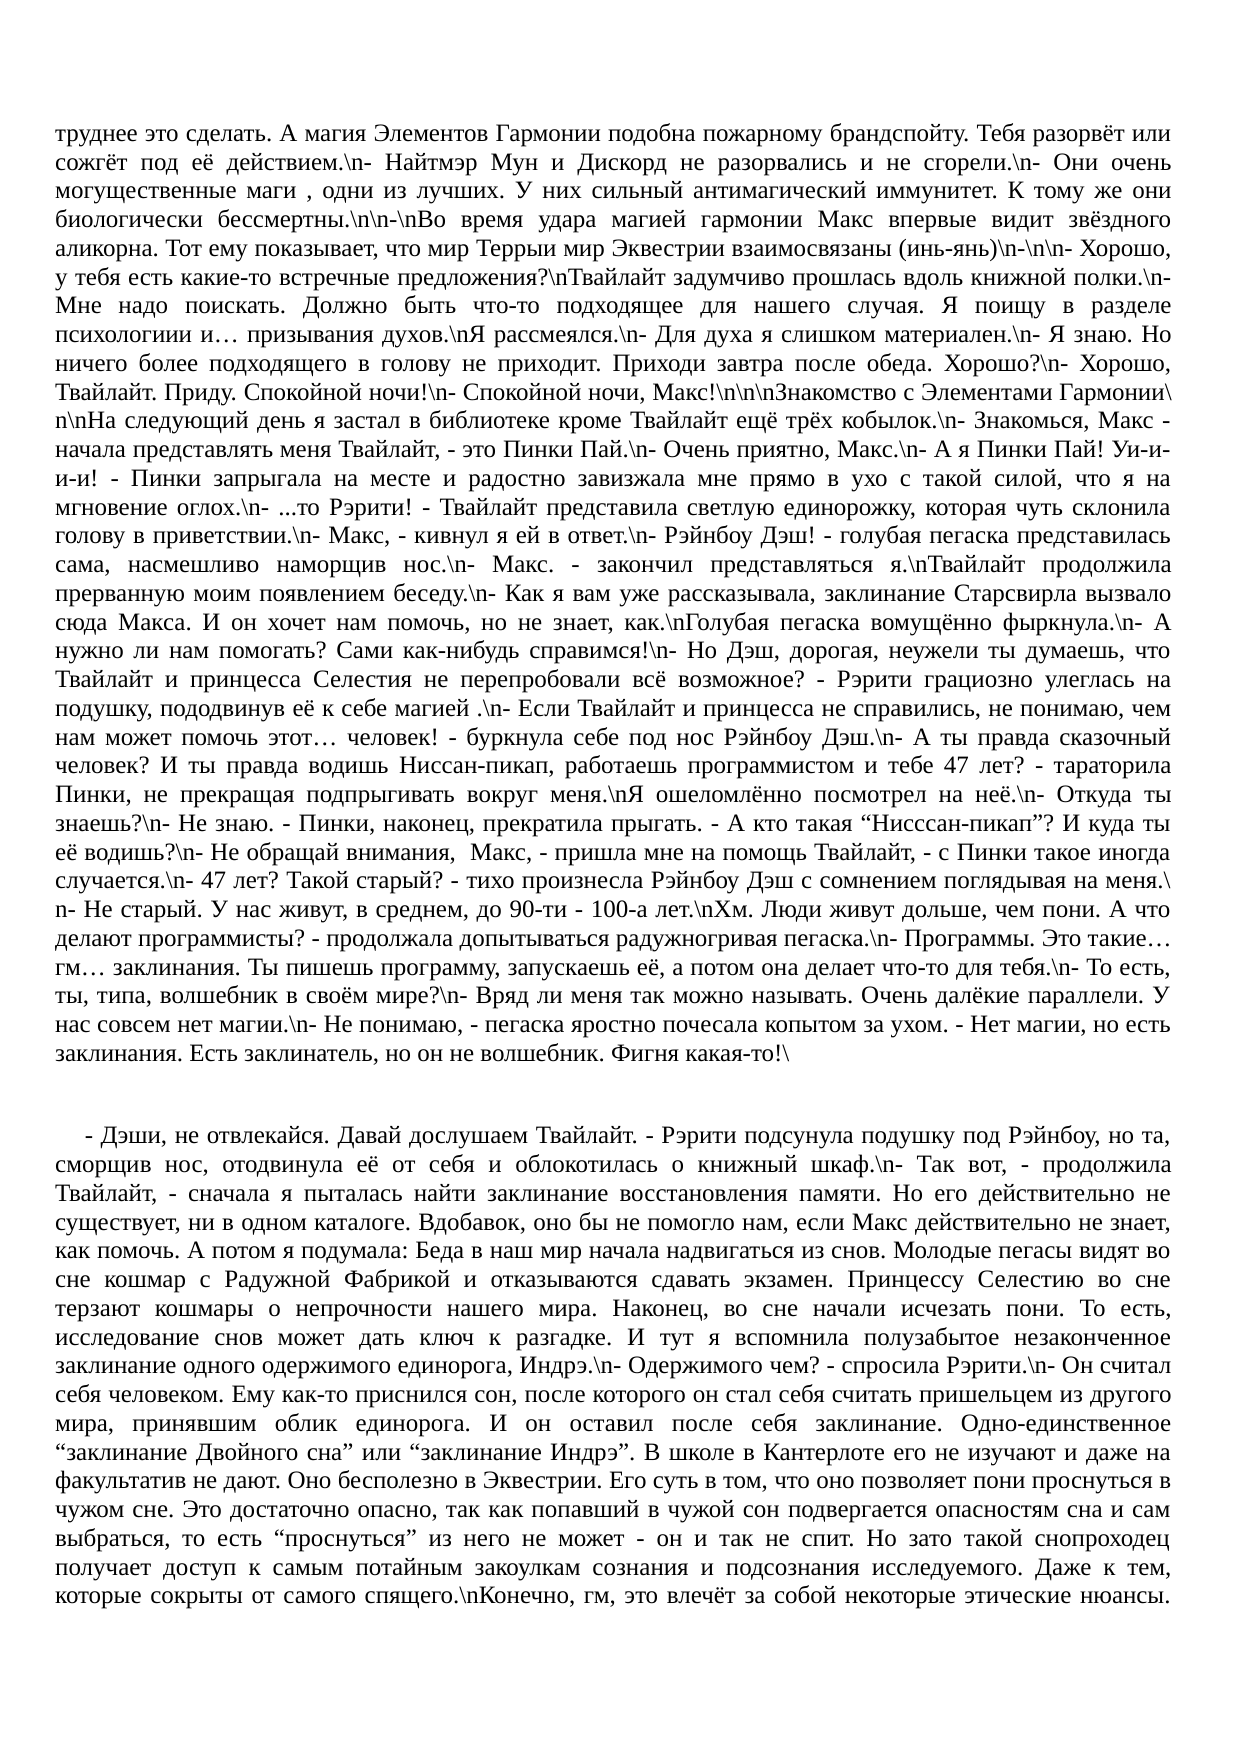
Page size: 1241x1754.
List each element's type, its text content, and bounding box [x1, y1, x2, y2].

text труднее это сделать. А магия Элементов Гармонии подобна пожарному брандспойту. Тебя разорвёт или сожгёт под её действием.\n- Найтмэр Мун и Дискорд не разорвались и не сгорели.\n- Они очень могущественные маги , одни из лучших. У них сильный антимагический иммунитет. К тому же они биологически бессмертны.\n\n-\nВо время удара магией гармонии Макс впервые видит звёздного аликорна. Тот ему показывает, что мир Террыи мир Эквестрии взаимосвязаны (инь-янь)\n-\n\n- Хорошо, у тебя есть какие-то встречные предложения?\nТвайлайт задумчиво прошлась вдоль книжной полки.\n- Мне надо поискать. Должно быть что-то подходящее для нашего случая. Я поищу в разделе психологиии и… призывания духов.\nЯ рассмеялся.\n- Для духа я слишком материален.\n- Я знаю. Но ничего более подходящего в голову не приходит. Приходи завтра после обеда. Хорошо?\n- Хорошо, Твайлайт. Приду. Спокойной ночи!\n- Спокойной ночи, Макс!\n\n\nЗнакомство с Элементами Гармонии\n\nНа следующий день я застал в библиотеке кроме Твайлайт ещё трёх кобылок.\n- Знакомься, Макс - начала представлять меня Твайлайт, - это Пинки Пай.\n- Очень приятно, Макс.\n- А я Пинки Пай! Уи-и-и-и! - Пинки запрыгала на месте и радостно завизжала мне прямо в ухо с такой силой, что я на мгновение оглох.\n- ...то Рэрити! - Твайлайт представила светлую единорожку, которая чуть склонила голову в приветствии.\n- Макс, - кивнул я ей в ответ.\n- Рэйнбоу Дэш! - голубая пегаска представилась сама, насмешливо наморщив нос.\n- Макс. - закончил представляться я.\nТвайлайт продолжила прерванную моим появлением беседу.\n- Как я вам уже рассказывала, заклинание Старсвирла вызвало сюда Макса. И он хочет нам помочь, но не знает, как.\nГолубая пегаска вомущённо фыркнула.\n- А нужно ли нам помогать? Сами как-нибудь справимся!\n- Но Дэш, дорогая, неужели ты думаешь, что Твайлайт и принцесса Селестия не перепробовали всё возможное? - Рэрити грациозно улеглась на подушку, пододвинув её к себе магией .\n- Если Твайлайт и принцесса не справились, не понимаю, чем нам может помочь этот… человек! - буркнула себе под нос Рэйнбоу Дэш.\n- А ты правда сказочный человек? И ты правда водишь Ниссан-пикап, работаешь программистом и тебе 47 лет? - тараторила Пинки, не прекращая подпрыгивать вокруг меня.\nЯ ошеломлённо посмотрел на неё.\n- Откуда ты знаешь?\n- Не знаю. - Пинки, наконец, прекратила прыгать. - А кто такая “Нисссан-пикап”? И куда ты её водишь?\n- Не обращай внимания, Макс, - пришла мне на помощь Твайлайт, - с Пинки такое иногда случается.\n- 47 лет? Такой старый? - тихо произнесла Рэйнбоу Дэш с сомнением поглядывая на меня.\n- Не старый. У нас живут, в среднем, до 90-ти - 100-а лет.\nХм. Люди живут дольше, чем пони. А что делают программисты? - продолжала допытываться радужногривая пегаска.\n- Программы. Это такие… гм… заклинания. Ты пишешь программу, запускаешь её, а потом она делает что-то для тебя.\n- То есть, ты, типа, волшебник в своём мире?\n- Вряд ли меня так можно называть. Очень далёкие параллели. У нас совсем нет магии.\n- Не понимаю, - пегаска яростно почесала копытом за ухом. - Нет магии, но есть заклинания. Есть заклинатель, но он не волшебник. Фигня какая-то!\ [55, 118, 1172, 1067]
text - Дэши, не отвлекайся. Давай дослушаем Твайлайт. - Рэрити подсунула подушку под Рэйнбоу, но та, сморщив нос, отодвинула её от себя и облокотилась о книжный шкаф.\n- Так вот, - продолжила Твайлайт, - сначала я пыталась найти заклинание восстановления памяти. Но его действительно не существует, ни в одном каталоге. Вдобавок, оно бы не помогло нам, если Макс действительно не знает, как помочь. А потом я подумала: Беда в наш мир начала надвигаться из снов. Молодые пегасы видят во сне кошмар с Радужной Фабрикой и отказываются сдавать экзамен. Принцессу Селестию во сне терзают кошмары о непрочности нашего мира. Наконец, во сне начали исчезать пони. То есть, исследование снов может дать ключ к разгадке. И тут я вспомнила полузабытое незаконченное заклинание одного одержимого единорога, Индрэ.\n- Одержимого чем? - спросила Рэрити.\n- Он считал себя человеком. Ему как-то приснился сон, после которого он стал себя считать пришельцем из другого мира, принявшим облик единорога. И он оставил после себя заклинание. Одно-единственное “заклинание Двойного сна” или “заклинание Индрэ”. В школе в Кантерлоте его не изучают и даже на факультатив не дают. Оно бесполезно в Эквестрии. Его суть в том, что оно позволяет пони проснуться в чужом сне. Это достаточно опасно, так как попавший в чужой сон подвергается опасностям сна и сам выбраться, то есть “проснуться” из него не может - он и так не спит. Но зато такой снопроходец получает доступ к самым потайным закоулкам сознания и подсознания исследуемого. Даже к тем, которые сокрыты от самого спящего.\nКонечно, гм, это влечёт за собой некоторые этические нюансы. [55, 1121, 1172, 1609]
